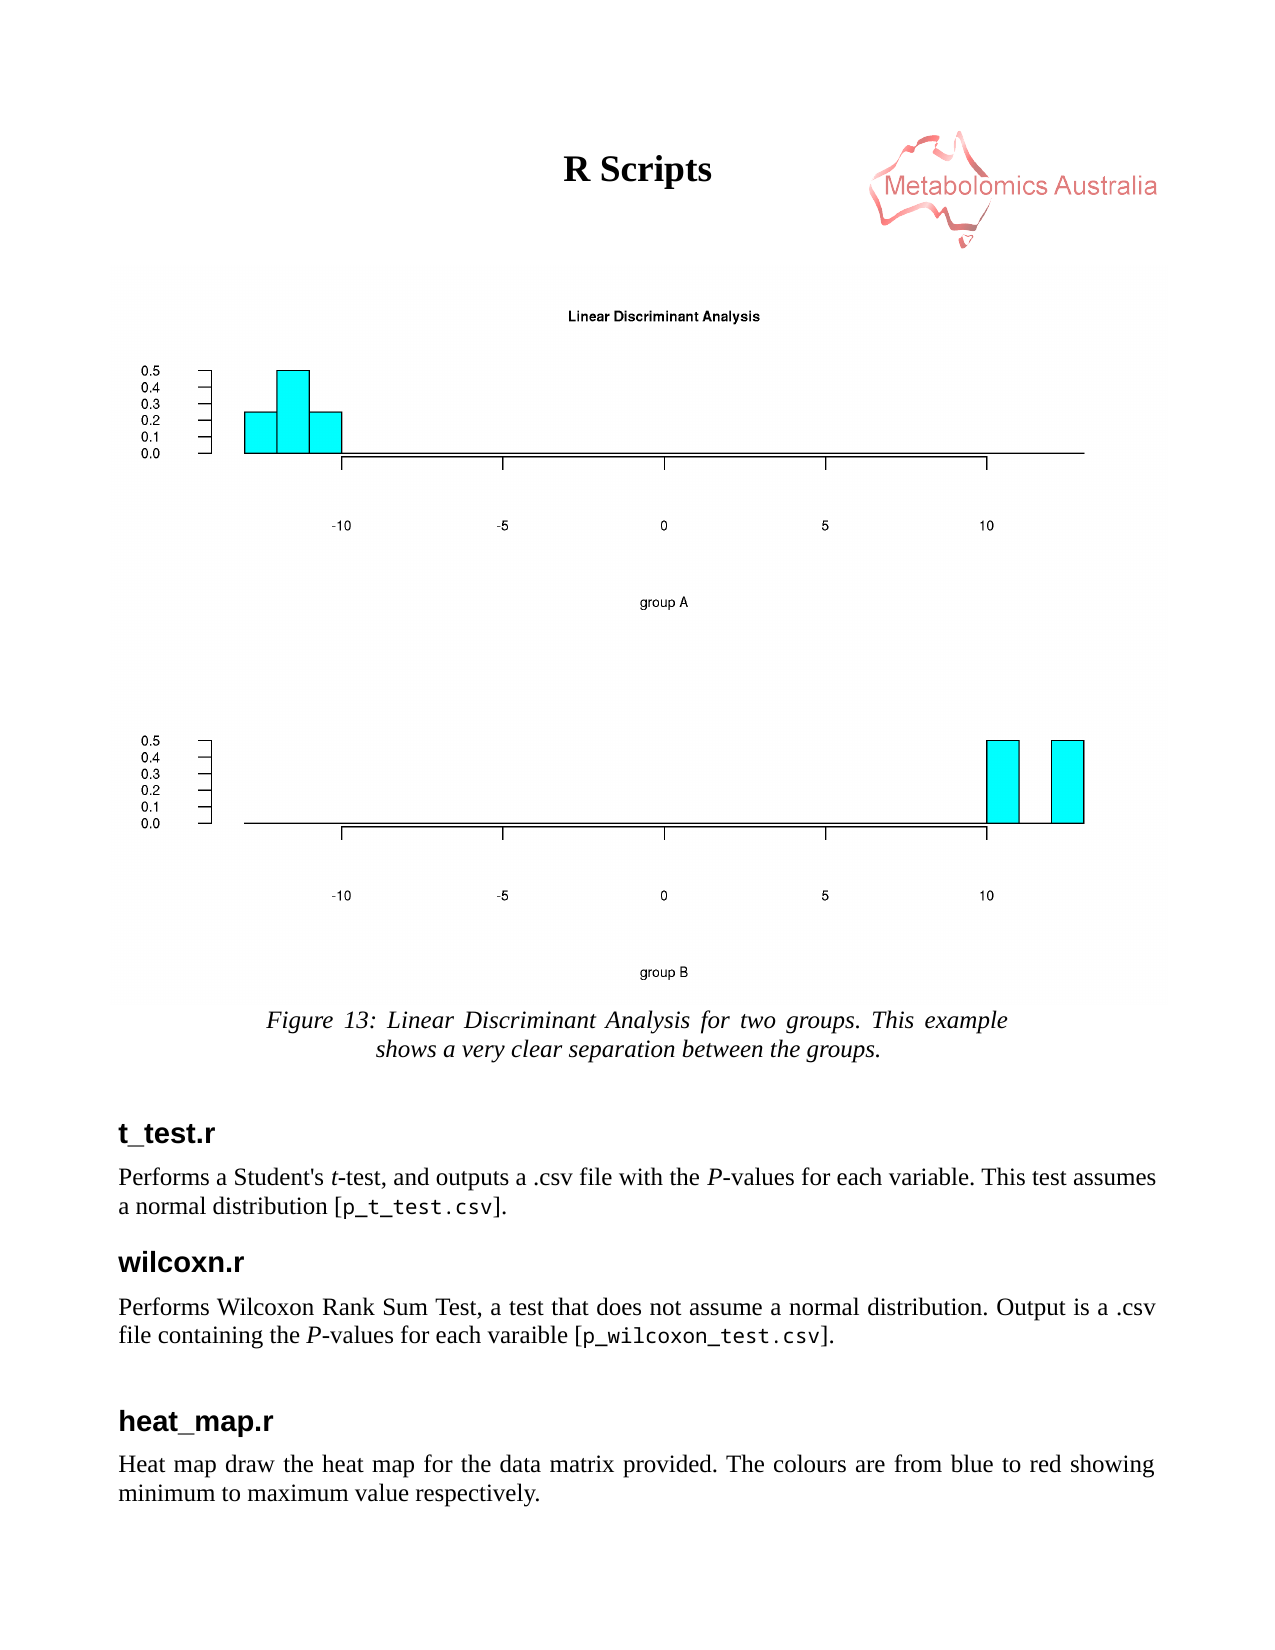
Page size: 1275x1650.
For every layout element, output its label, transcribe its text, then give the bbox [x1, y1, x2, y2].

text Performs Wilcoxon Rank Sum Test, a test that does not assume a normal distribution. Output is a .csv file containing the P-values for each varaible [p_wilcoxon_test.csv]. [118, 1292, 1157, 1350]
text Figure 13: Linear Discriminant Analysis for two groups. This example shows a very clear separation between the groups. [266, 1005, 1011, 1062]
text Performs a Student's t-test, and outputs a .csv file with the P-values for each variable. This test assumes a normal distribution [p_t_test.csv]. [118, 1162, 1157, 1221]
picture [109, 265, 1168, 1005]
text Heat map draw the heat map for the data matrix provided. The colours are from blue to red showing minimum to maximum value respectively. [118, 1449, 1157, 1507]
subtitle heat_map.r [118, 1403, 1157, 1437]
subtitle t_test.r [118, 1116, 1157, 1150]
subtitle wilcoxn.r [118, 1246, 1157, 1279]
